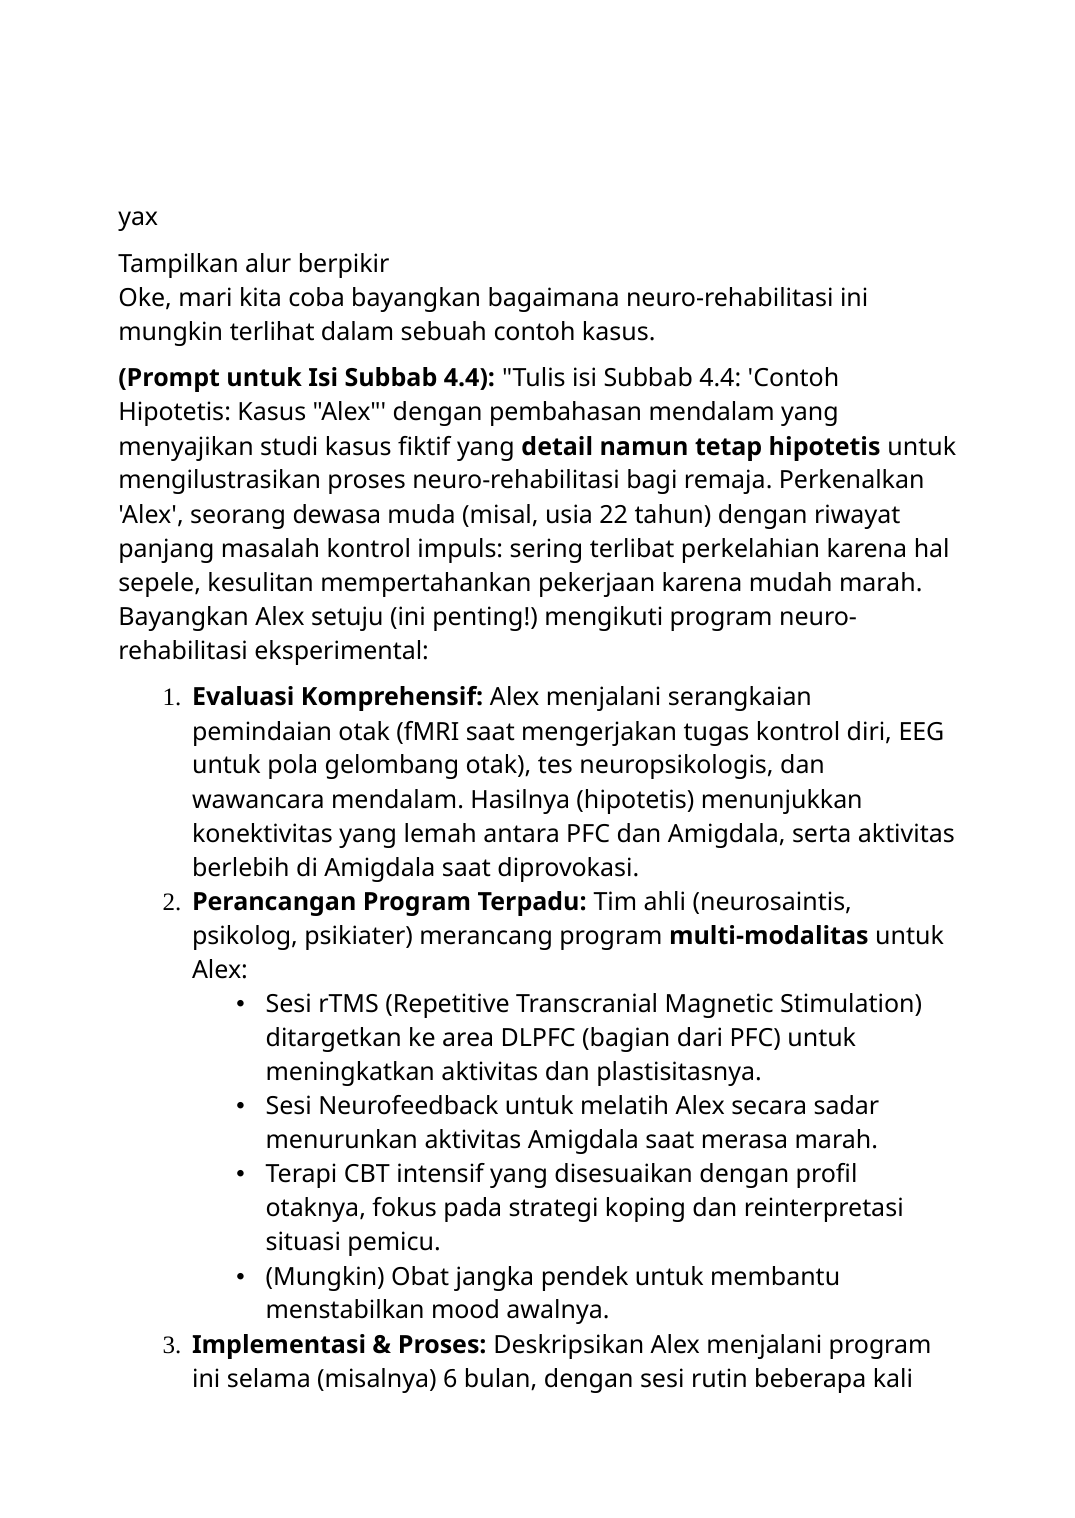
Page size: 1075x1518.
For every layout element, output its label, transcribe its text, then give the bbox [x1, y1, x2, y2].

text Tampilkan alur berpikir [118, 245, 957, 279]
list Implementasi & Proses: Deskripsikan Alex menjalani program ini selama (misalnya) 6 bulan, dengan sesi rutin beberapa kali [162, 1326, 957, 1394]
list (Mungkin) Obat jangka pendek untuk membantu menstabilkan mood awalnya. [236, 1258, 957, 1326]
list Sesi rTMS (Repetitive Transcranial Magnetic Stimulation) ditargetkan ke area DLPFC (bagian dari PFC) untuk meningkatkan aktivitas dan plastisitasnya. [236, 986, 957, 1088]
list Evaluasi Komprehensif: Alex menjalani serangkaian pemindaian otak (fMRI saat mengerjakan tugas kontrol diri, EEG untuk pola gelombang otak), tes neuropsikologis, dan wawancara mendalam. Hasilnya (hipotetis) menunjukkan konektivitas yang lemah antara PFC dan Amigdala, serta aktivitas berlebih di Amigdala saat diprovokasi. [162, 679, 957, 883]
text yax [118, 199, 957, 233]
text Oke, mari kita coba bayangkan bagaimana neuro-rehabilitasi ini mungkin terlihat dalam sebuah contoh kasus. [118, 279, 957, 347]
list Sesi Neurofeedback untuk melatih Alex secara sadar menurunkan aktivitas Amigdala saat merasa marah. [236, 1088, 957, 1156]
list Perancangan Program Terpadu: Tim ahli (neurosaintis, psikolog, psikiater) merancang program multi-modalitas untuk Alex: [162, 883, 957, 986]
list Terapi CBT intensif yang disesuaikan dengan profil otaknya, fokus pada strategi koping dan reinterpretasi situasi pemicu. [236, 1156, 957, 1258]
text (Prompt untuk Isi Subbab 4.4): "Tulis isi Subbab 4.4: 'Contoh Hipotetis: Kasus "Alex"' dengan pembahasan mendalam yang menyajikan studi kasus fiktif yang detail namun tetap hipotetis untuk mengilustrasikan proses neuro-rehabilitasi bagi remaja. Perkenalkan 'Alex', seorang dewasa muda (misal, usia 22 tahun) dengan riwayat panjang masalah kontrol impuls: sering terlibat perkelahian karena hal sepele, kesulitan mempertahankan pekerjaan karena mudah marah. Bayangkan Alex setuju (ini penting!) mengikuti program neuro-rehabilitasi eksperimental: [118, 360, 957, 667]
